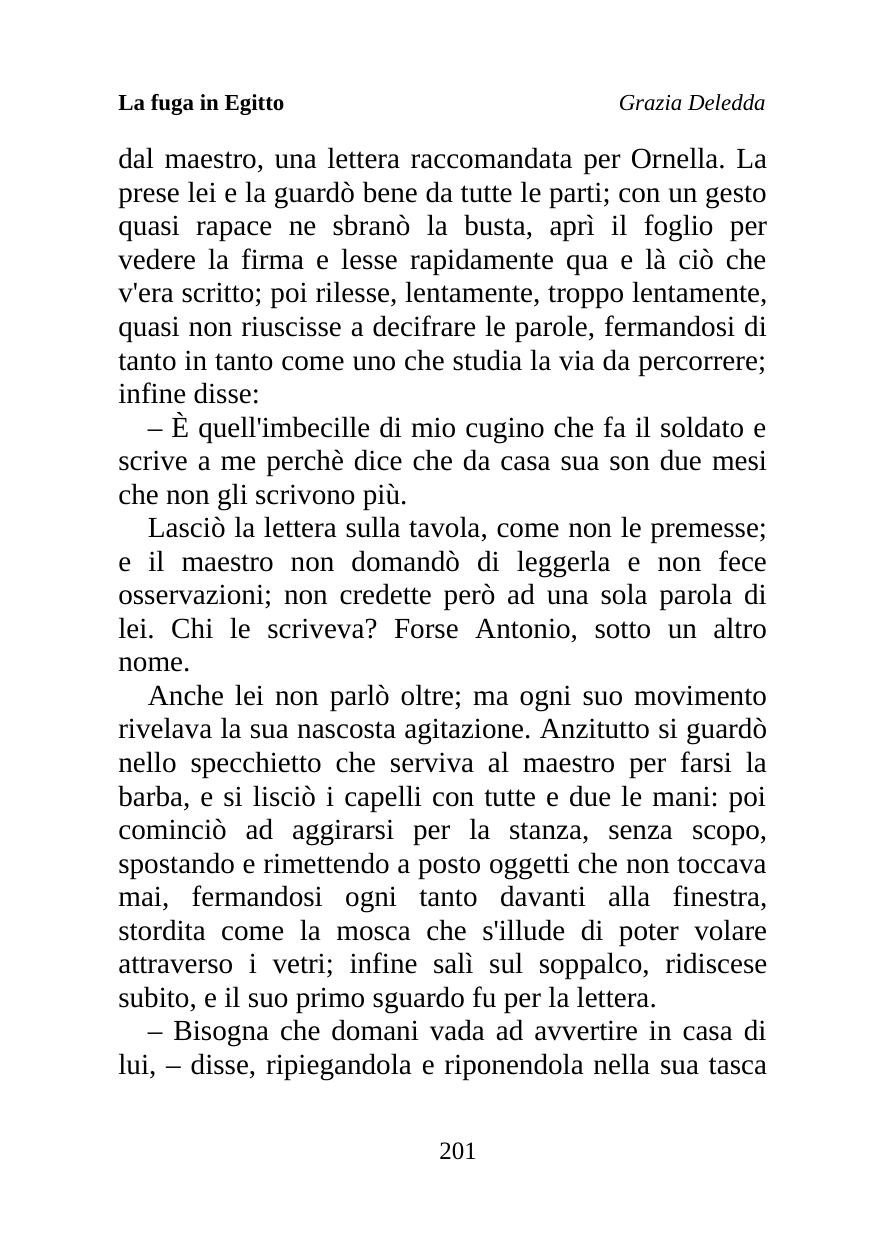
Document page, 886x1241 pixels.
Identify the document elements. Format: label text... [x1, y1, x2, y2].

text dal maestro, una lettera raccomandata per Ornella. La prese lei e la guardò bene da tutte le parti; con un gesto quasi rapace ne sbranò la busta, aprì il foglio per vedere la firma e lesse rapidamente qua e là ciò che v'era scritto; poi rilesse, lentamente, troppo lentamente, quasi non riuscisse a decifrare le parole, fermandosi di tanto in tanto come uno che studia la via da percorrere; infine disse: [118, 141, 768, 410]
text – Bisogna che domani vada ad avvertire in casa di lui, – disse, ripiegandola e riponendola nella sua tasca [118, 1013, 768, 1081]
text – È quell'imbecille di mio cugino che fa il soldato e scrive a me perchè dice che da casa sua son due mesi che non gli scrivono più. [118, 410, 768, 510]
text Anche lei non parlò oltre; ma ogni suo movimento rivelava la sua nascosta agitazione. Anzitutto si guardò nello specchietto che serviva al maestro per farsi la barba, e si lisciò i capelli con tutte e due le mani: poi cominciò ad aggirarsi per la stanza, senza scopo, spostando e rimettendo a posto oggetti che non toccava mai, fermandosi ogni tanto davanti alla finestra, stordita come la mosca che s'illude di poter volare attraverso i vetri; infine salì sul soppalco, ridiscese subito, e il suo primo sguardo fu per la lettera. [118, 678, 768, 1013]
text Lasciò la lettera sulla tavola, come non le premesse; e il maestro non domandò di leggerla e non fece osservazioni; non credette però ad una sola parola di lei. Chi le scriveva? Forse Antonio, sotto un altro nome. [118, 510, 768, 678]
